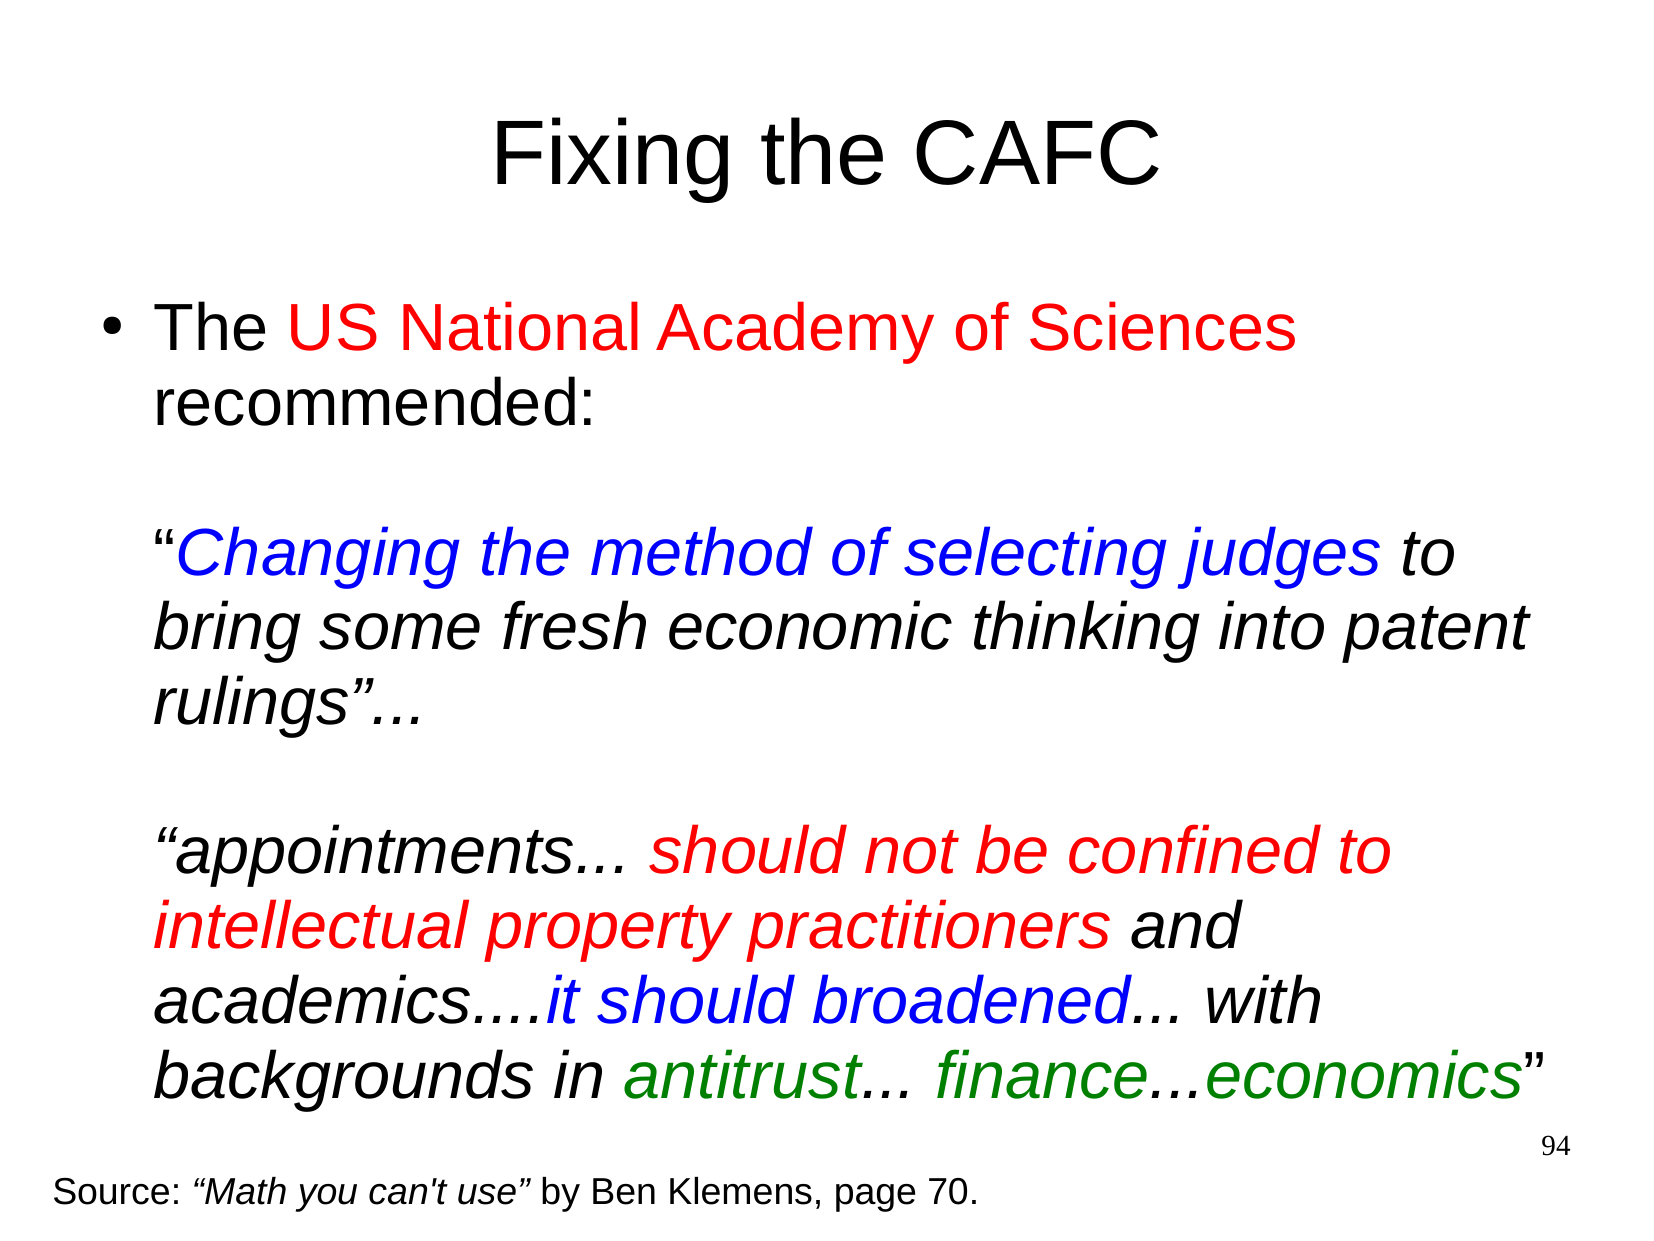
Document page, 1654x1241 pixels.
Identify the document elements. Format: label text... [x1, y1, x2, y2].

title Fixing the CAFC [82, 49, 1571, 257]
text_box Source: “Math you can't use” by Ben Klemens, page 70. [37, 1162, 1613, 1220]
list The US National Academy of Sciences recommended: “Changing the method of selecting judges to bring some fresh economic thinking into patent rulings”... “appointments... should not be confined to intellectual property practitioners and academics....it should broadened... with backgrounds in antitrust... finance...economics” [82, 290, 1571, 1113]
